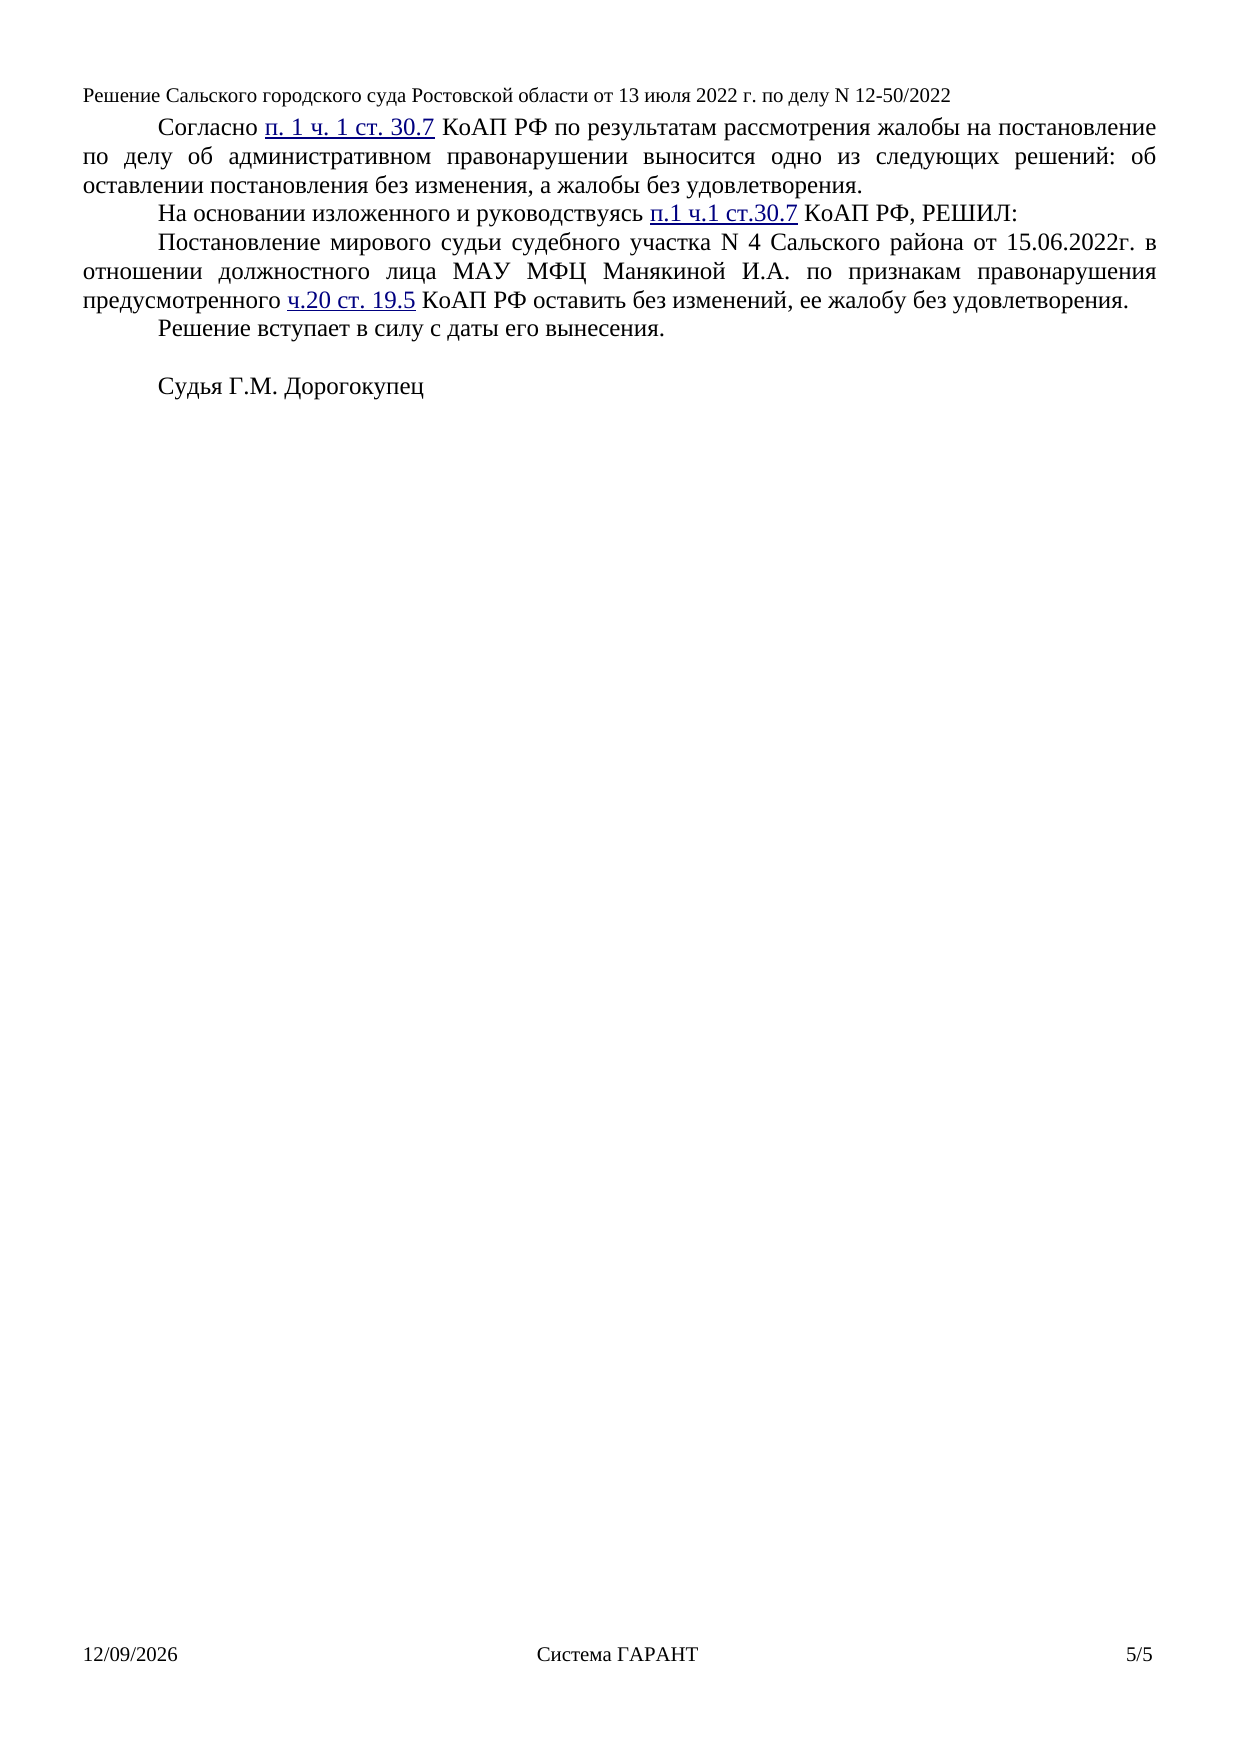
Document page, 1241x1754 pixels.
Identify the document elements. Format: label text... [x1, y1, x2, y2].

text На основании изложенного и руководствуясь п.1 ч.1 ст.30.7 КоАП РФ, РЕШИЛ: [83, 198, 1157, 227]
text Постановление мирового судьи судебного участка N 4 Сальского района от 15.06.2022г. в отношении должностного лица МАУ МФЦ Манякиной И.А. по признакам правонарушения предусмотренного ч.20 ст. 19.5 КоАП РФ оставить без изменений, ее жалобу без удовлетворения. [83, 227, 1157, 313]
text Решение вступает в силу с даты его вынесения. [83, 313, 1157, 342]
text Судья Г.М. Дорогокупец [83, 371, 1157, 400]
text Согласно п. 1 ч. 1 ст. 30.7 КоАП РФ по результатам рассмотрения жалобы на постановление по делу об административном правонарушении выносится одно из следующих решений: об оставлении постановления без изменения, а жалобы без удовлетворения. [83, 112, 1157, 198]
